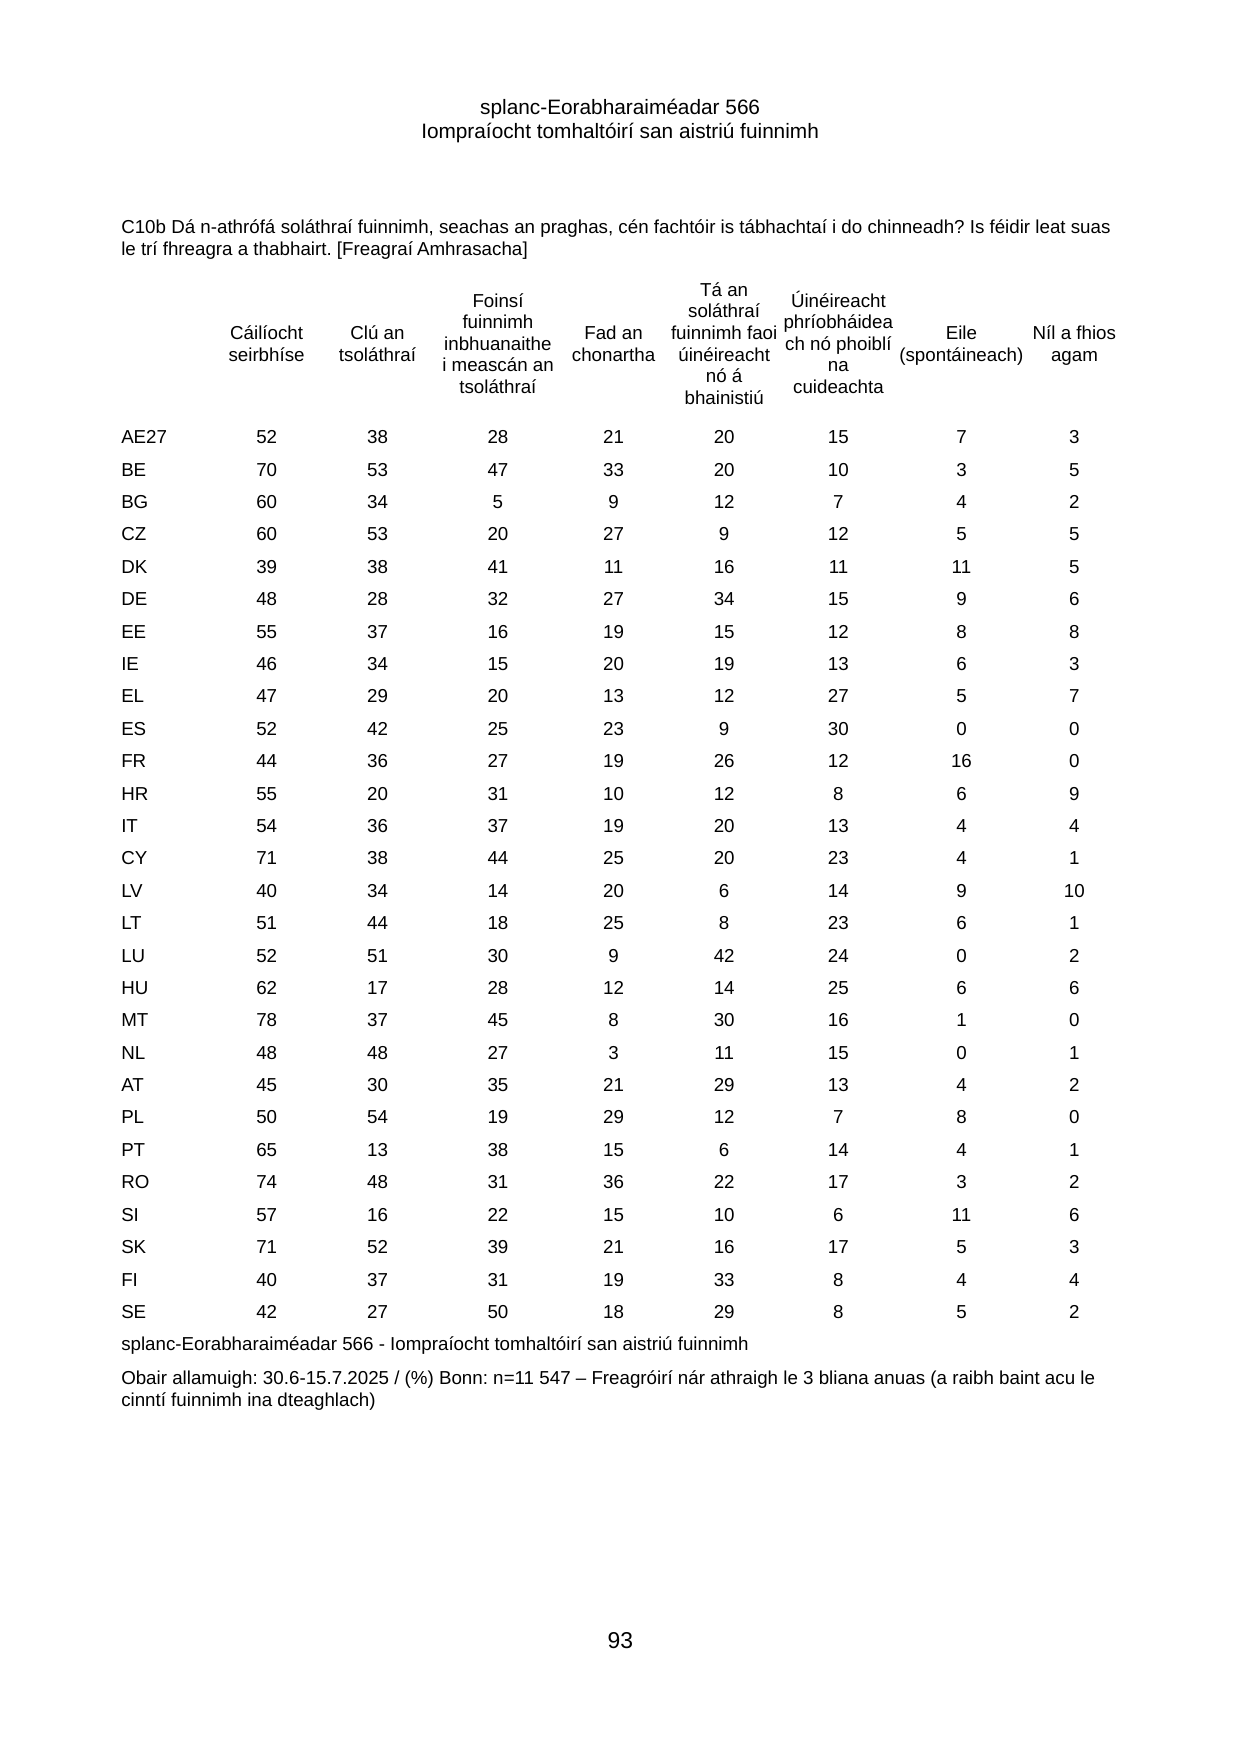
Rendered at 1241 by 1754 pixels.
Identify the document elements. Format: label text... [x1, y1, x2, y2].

table_cell 19 [559, 745, 668, 777]
table_cell 9 [896, 583, 1026, 615]
table_cell 23 [780, 842, 896, 874]
table_cell 4 [1026, 809, 1122, 842]
table_cell Cáilíocht seirbhíse [215, 266, 318, 421]
table_cell 18 [559, 1295, 668, 1328]
table_cell HU [118, 971, 215, 1004]
table_cell 26 [668, 745, 780, 777]
table_cell 15 [559, 1133, 668, 1166]
table_cell 8 [780, 1263, 896, 1295]
table_cell LT [118, 907, 215, 939]
table_cell 12 [559, 971, 668, 1004]
table_cell [118, 266, 215, 421]
table_cell 65 [215, 1133, 318, 1166]
table_cell 14 [780, 874, 896, 907]
table_cell 4 [896, 1069, 1026, 1101]
table_cell 13 [780, 648, 896, 680]
table_cell 9 [668, 712, 780, 744]
table_cell 14 [668, 971, 780, 1004]
table_cell 55 [215, 777, 318, 809]
table_cell 8 [896, 1101, 1026, 1133]
table_cell SK [118, 1231, 215, 1263]
table_cell 21 [559, 1069, 668, 1101]
table_cell 29 [668, 1069, 780, 1101]
table_cell 16 [318, 1198, 437, 1231]
table_cell 0 [896, 712, 1026, 744]
table_cell 16 [668, 550, 780, 583]
table_cell 20 [318, 777, 437, 809]
table_cell 12 [780, 745, 896, 777]
table_cell 35 [437, 1069, 559, 1101]
table_cell 44 [437, 842, 559, 874]
table_cell 51 [215, 907, 318, 939]
table_cell 6 [1026, 971, 1122, 1004]
table_cell 19 [668, 648, 780, 680]
table_cell BG [118, 485, 215, 518]
table_cell 20 [559, 874, 668, 907]
table_header C10b Dá n-athrófá soláthraí fuinnimh, seachas an praghas, cén fachtóir is tábhachtaí i do chinneadh? Is féidir leat suas le trí fhreagra a thabhairt. [Freagraí Amhrasacha] [118, 209, 1122, 266]
table_cell 0 [896, 939, 1026, 971]
table_cell 11 [780, 550, 896, 583]
table_cell 53 [318, 518, 437, 550]
table_cell PL [118, 1101, 215, 1133]
table_cell 37 [318, 615, 437, 647]
table_cell 30 [668, 1004, 780, 1036]
table_cell 48 [318, 1166, 437, 1198]
table_cell 28 [437, 971, 559, 1004]
table_cell 48 [318, 1036, 437, 1068]
table_cell 27 [559, 518, 668, 550]
table_cell 23 [559, 712, 668, 744]
table_cell 6 [668, 1133, 780, 1166]
table_cell CZ [118, 518, 215, 550]
table_cell EL [118, 680, 215, 712]
table_cell 7 [780, 1101, 896, 1133]
table_cell 6 [896, 648, 1026, 680]
table_cell 10 [668, 1198, 780, 1231]
table_cell 5 [1026, 518, 1122, 550]
table_cell 27 [559, 583, 668, 615]
table_cell 13 [559, 680, 668, 712]
table_cell 74 [215, 1166, 318, 1198]
table_cell 7 [896, 421, 1026, 453]
table_cell 31 [437, 1166, 559, 1198]
table_cell EE [118, 615, 215, 647]
table_cell Obair allamuigh: 30.6-15.7.2025 / (%) Bonn: n=11 547 – Freagróirí nár athraigh le 3 bliana anuas (a raibh baint acu le cinntí fuinnimh ina dteaghlach) [118, 1360, 1122, 1417]
table_cell 17 [780, 1166, 896, 1198]
table_cell 25 [559, 842, 668, 874]
table_cell 71 [215, 1231, 318, 1263]
table_cell 4 [896, 842, 1026, 874]
table_cell Foinsí fuinnimh inbhuanaithe i meascán an tsoláthraí [437, 266, 559, 421]
table_cell 30 [318, 1069, 437, 1101]
table_cell 39 [215, 550, 318, 583]
table_cell 4 [1026, 1263, 1122, 1295]
table_cell 19 [559, 615, 668, 647]
table_cell 25 [559, 907, 668, 939]
table_cell BE [118, 453, 215, 485]
table_cell 5 [896, 680, 1026, 712]
table_cell 1 [1026, 1036, 1122, 1068]
table_cell 5 [896, 1295, 1026, 1328]
table_cell 9 [1026, 777, 1122, 809]
table_cell AE27 [118, 421, 215, 453]
table_cell 5 [437, 485, 559, 518]
table_cell 0 [1026, 712, 1122, 744]
table_cell 46 [215, 648, 318, 680]
table_cell 44 [215, 745, 318, 777]
table_cell 51 [318, 939, 437, 971]
table_cell 5 [896, 1231, 1026, 1263]
table_cell 1 [1026, 907, 1122, 939]
table_cell FR [118, 745, 215, 777]
table_cell 5 [1026, 453, 1122, 485]
table_cell 8 [780, 1295, 896, 1328]
table_cell 20 [668, 453, 780, 485]
table_cell 36 [318, 809, 437, 842]
table_cell 70 [215, 453, 318, 485]
table_cell 71 [215, 842, 318, 874]
table_cell 48 [215, 1036, 318, 1068]
table_cell 8 [559, 1004, 668, 1036]
table_cell 16 [437, 615, 559, 647]
table_cell 25 [437, 712, 559, 744]
table_cell 22 [668, 1166, 780, 1198]
table_cell 45 [215, 1069, 318, 1101]
table_cell 62 [215, 971, 318, 1004]
table_cell 15 [780, 583, 896, 615]
table_cell IT [118, 809, 215, 842]
table_cell 6 [668, 874, 780, 907]
table_cell 12 [780, 615, 896, 647]
table_cell 14 [780, 1133, 896, 1166]
table_cell 8 [1026, 615, 1122, 647]
table_cell 29 [668, 1295, 780, 1328]
table_cell 2 [1026, 1166, 1122, 1198]
table_cell 5 [896, 518, 1026, 550]
table_cell 2 [1026, 1069, 1122, 1101]
table_cell 13 [780, 1069, 896, 1101]
table_cell 3 [896, 453, 1026, 485]
table_cell 31 [437, 1263, 559, 1295]
table_cell 6 [896, 907, 1026, 939]
table_cell DE [118, 583, 215, 615]
table_cell 9 [559, 939, 668, 971]
table_cell 0 [1026, 1004, 1122, 1036]
table_cell 20 [668, 421, 780, 453]
table_cell 3 [559, 1036, 668, 1068]
table_cell 6 [780, 1198, 896, 1231]
table_cell 2 [1026, 1295, 1122, 1328]
table_cell 11 [896, 550, 1026, 583]
table_cell 27 [437, 1036, 559, 1068]
table_cell 0 [1026, 745, 1122, 777]
table_cell 16 [896, 745, 1026, 777]
table_cell 19 [559, 1263, 668, 1295]
table_cell 37 [318, 1004, 437, 1036]
table_cell 15 [780, 1036, 896, 1068]
table_cell 27 [437, 745, 559, 777]
table_cell 32 [437, 583, 559, 615]
table_cell 19 [559, 809, 668, 842]
table_cell CY [118, 842, 215, 874]
table_cell 20 [437, 680, 559, 712]
table_cell 45 [437, 1004, 559, 1036]
table_cell 52 [318, 1231, 437, 1263]
table_cell 9 [668, 518, 780, 550]
table_cell 20 [559, 648, 668, 680]
table_cell 1 [1026, 1133, 1122, 1166]
table_cell 20 [668, 842, 780, 874]
table_cell 24 [780, 939, 896, 971]
table_cell 37 [437, 809, 559, 842]
table_cell 12 [668, 485, 780, 518]
table_cell 29 [559, 1101, 668, 1133]
table_cell 57 [215, 1198, 318, 1231]
table_cell 40 [215, 1263, 318, 1295]
table_cell 55 [215, 615, 318, 647]
table_cell Níl a fhios agam [1026, 266, 1122, 421]
table_cell 1 [1026, 842, 1122, 874]
table_cell 50 [215, 1101, 318, 1133]
table_cell 52 [215, 421, 318, 453]
table_cell Fad an chonartha [559, 266, 668, 421]
table_cell 8 [780, 777, 896, 809]
table_cell 36 [559, 1166, 668, 1198]
table_cell 39 [437, 1231, 559, 1263]
table_cell 52 [215, 939, 318, 971]
table_cell 17 [318, 971, 437, 1004]
table_cell PT [118, 1133, 215, 1166]
table_cell 3 [1026, 1231, 1122, 1263]
table_cell 28 [318, 583, 437, 615]
table_cell 42 [318, 712, 437, 744]
table_cell 38 [318, 550, 437, 583]
table_cell 8 [668, 907, 780, 939]
table_cell LV [118, 874, 215, 907]
table_cell 34 [668, 583, 780, 615]
table_cell 15 [780, 421, 896, 453]
table_cell 4 [896, 1133, 1026, 1166]
table_cell HR [118, 777, 215, 809]
table_cell 3 [896, 1166, 1026, 1198]
table_cell 7 [780, 485, 896, 518]
table_cell 40 [215, 874, 318, 907]
table_cell 78 [215, 1004, 318, 1036]
table_cell 1 [896, 1004, 1026, 1036]
table_cell 2 [1026, 485, 1122, 518]
table_cell SI [118, 1198, 215, 1231]
table_cell 60 [215, 518, 318, 550]
table_cell Úinéireacht phríobháideach nó phoiblí na cuideachta [780, 266, 896, 421]
table_cell 3 [1026, 421, 1122, 453]
table_cell 10 [780, 453, 896, 485]
table_cell FI [118, 1263, 215, 1295]
table_cell 12 [668, 1101, 780, 1133]
table_cell 3 [1026, 648, 1122, 680]
table_cell IE [118, 648, 215, 680]
table_cell 11 [668, 1036, 780, 1068]
table_cell LU [118, 939, 215, 971]
table_cell 0 [896, 1036, 1026, 1068]
table_cell DK [118, 550, 215, 583]
table_cell 6 [1026, 583, 1122, 615]
table_cell splanc-Eorabharaiméadar 566 - Iompraíocht tomhaltóirí san aistriú fuinnimh [118, 1328, 1122, 1360]
table_cell AT [118, 1069, 215, 1101]
table_cell 12 [668, 680, 780, 712]
table_cell 47 [437, 453, 559, 485]
table_cell 38 [437, 1133, 559, 1166]
table_cell 7 [1026, 680, 1122, 712]
table_cell 21 [559, 1231, 668, 1263]
table_cell 60 [215, 485, 318, 518]
table_cell 52 [215, 712, 318, 744]
table_cell 42 [215, 1295, 318, 1328]
table_cell 38 [318, 842, 437, 874]
table_cell 50 [437, 1295, 559, 1328]
table_cell 38 [318, 421, 437, 453]
table_cell 42 [668, 939, 780, 971]
table_cell NL [118, 1036, 215, 1068]
table_cell 48 [215, 583, 318, 615]
table_cell 12 [780, 518, 896, 550]
table_cell 34 [318, 648, 437, 680]
table_cell ES [118, 712, 215, 744]
table_cell 34 [318, 485, 437, 518]
table_cell 30 [780, 712, 896, 744]
table_cell 15 [559, 1198, 668, 1231]
table_cell 53 [318, 453, 437, 485]
table_cell 36 [318, 745, 437, 777]
table_cell 14 [437, 874, 559, 907]
table_cell MT [118, 1004, 215, 1036]
table_cell 33 [559, 453, 668, 485]
table_cell Clú an tsoláthraí [318, 266, 437, 421]
table_cell 9 [559, 485, 668, 518]
table_cell 11 [559, 550, 668, 583]
table_cell 0 [1026, 1101, 1122, 1133]
table_cell 37 [318, 1263, 437, 1295]
table_cell 2 [1026, 939, 1122, 971]
table_cell 29 [318, 680, 437, 712]
table_cell 18 [437, 907, 559, 939]
table_cell 16 [668, 1231, 780, 1263]
table_cell 54 [215, 809, 318, 842]
table_cell 27 [318, 1295, 437, 1328]
table_cell 15 [437, 648, 559, 680]
table_cell 5 [1026, 550, 1122, 583]
table_cell Tá an soláthraí fuinnimh faoi úinéireacht nó á bhainistiú [668, 266, 780, 421]
table_cell 19 [437, 1101, 559, 1133]
table_cell 10 [1026, 874, 1122, 907]
table_cell 20 [668, 809, 780, 842]
table_cell 11 [896, 1198, 1026, 1231]
table_cell 6 [896, 971, 1026, 1004]
table_cell RO [118, 1166, 215, 1198]
table_cell 28 [437, 421, 559, 453]
table_cell 31 [437, 777, 559, 809]
table_cell 23 [780, 907, 896, 939]
table_cell 54 [318, 1101, 437, 1133]
table_cell 20 [437, 518, 559, 550]
table_cell 44 [318, 907, 437, 939]
table_cell 13 [318, 1133, 437, 1166]
table_cell 9 [896, 874, 1026, 907]
table_cell SE [118, 1295, 215, 1328]
table_cell 4 [896, 485, 1026, 518]
table_cell 15 [668, 615, 780, 647]
table_cell 16 [780, 1004, 896, 1036]
table_cell 34 [318, 874, 437, 907]
table_cell 13 [780, 809, 896, 842]
table_cell 4 [896, 809, 1026, 842]
table_cell 21 [559, 421, 668, 453]
table_cell 41 [437, 550, 559, 583]
table_cell Eile (spontáineach) [896, 266, 1026, 421]
table_cell 4 [896, 1263, 1026, 1295]
table_cell 8 [896, 615, 1026, 647]
table_cell 27 [780, 680, 896, 712]
table_cell 10 [559, 777, 668, 809]
table_cell 33 [668, 1263, 780, 1295]
table_cell 30 [437, 939, 559, 971]
table_cell 47 [215, 680, 318, 712]
table_cell 12 [668, 777, 780, 809]
table_cell 22 [437, 1198, 559, 1231]
table_cell 17 [780, 1231, 896, 1263]
table_cell 25 [780, 971, 896, 1004]
table_cell 6 [1026, 1198, 1122, 1231]
table_cell 6 [896, 777, 1026, 809]
